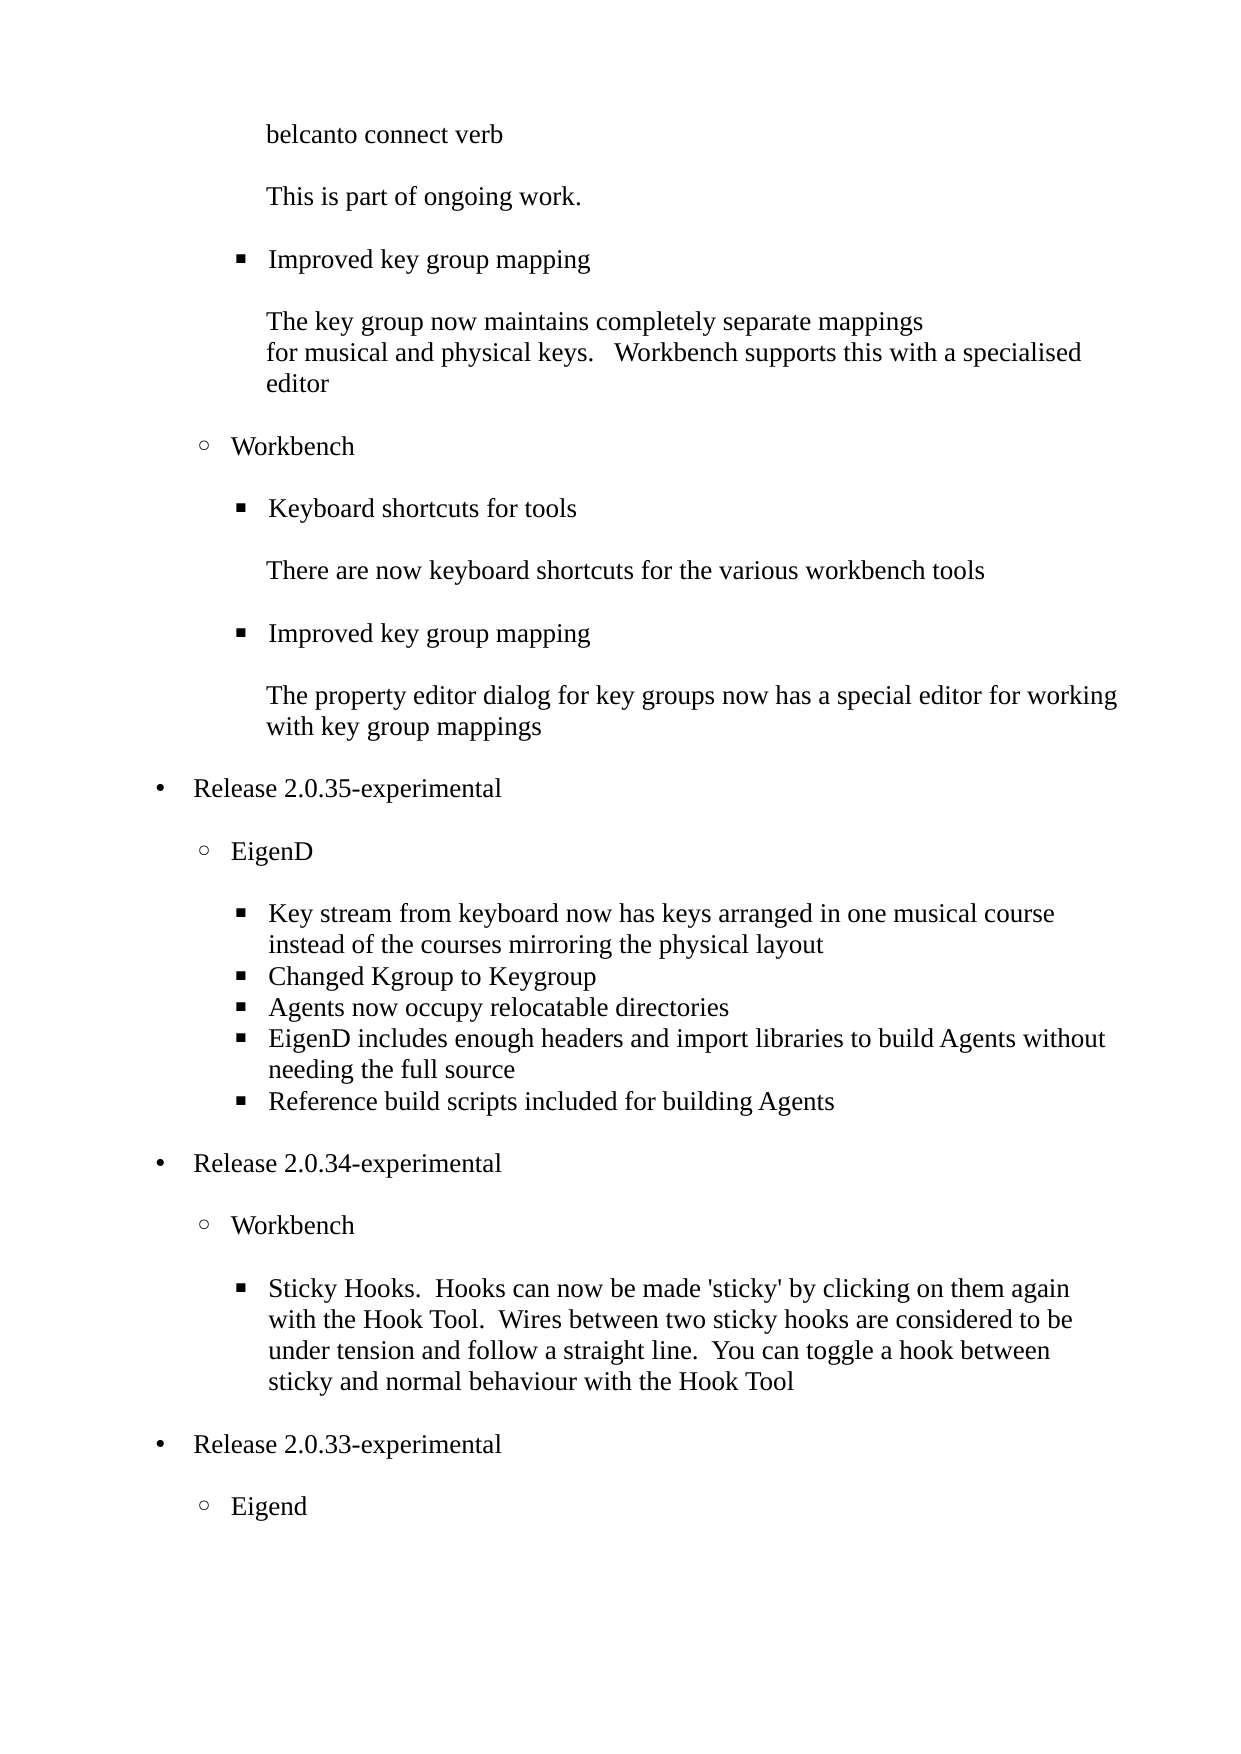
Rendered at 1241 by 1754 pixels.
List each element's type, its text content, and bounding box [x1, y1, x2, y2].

list Sticky Hooks. Hooks can now be made 'sticky' by clicking on them again with the Hook Tool. Wires between two sticky hooks are considered to be under tension and follow a straight line. You can toggle a hook between sticky and normal behaviour with the Hook Tool [231, 1272, 1122, 1397]
list Changed Kgroup to Keygroup [231, 960, 1122, 991]
list Improved key group mapping [231, 617, 1122, 648]
text The property editor dialog for key groups now has a special editor for working with key group mappings [266, 679, 1122, 741]
list Release 2.0.33-experimental [156, 1428, 1122, 1459]
list Key stream from keyboard now has keys arranged in one musical course instead of the courses mirroring the physical layout [231, 897, 1122, 960]
list Workbench [193, 1209, 1122, 1241]
list Reference build scripts included for building Agents [231, 1085, 1122, 1116]
list Release 2.0.34-experimental [156, 1147, 1122, 1178]
list Improved key group mapping [231, 243, 1122, 274]
text The key group now maintains completely separate mappings [266, 305, 1122, 336]
list Keyboard shortcuts for tools [231, 492, 1122, 523]
list Release 2.0.35-experimental [156, 773, 1122, 804]
list EigenD includes enough headers and import libraries to build Agents without needing the full source [231, 1022, 1122, 1085]
list Workbench [193, 430, 1122, 461]
list Agents now occupy relocatable directories [231, 991, 1122, 1022]
text There are now keyboard shortcuts for the various workbench tools [266, 554, 1122, 586]
text for musical and physical keys. Workbench supports this with a specialised editor [266, 336, 1122, 398]
list Eigend [193, 1490, 1122, 1521]
text belcanto connect verb [266, 118, 1122, 149]
text This is part of ongoing work. [266, 180, 1122, 212]
list EigenD [193, 835, 1122, 866]
